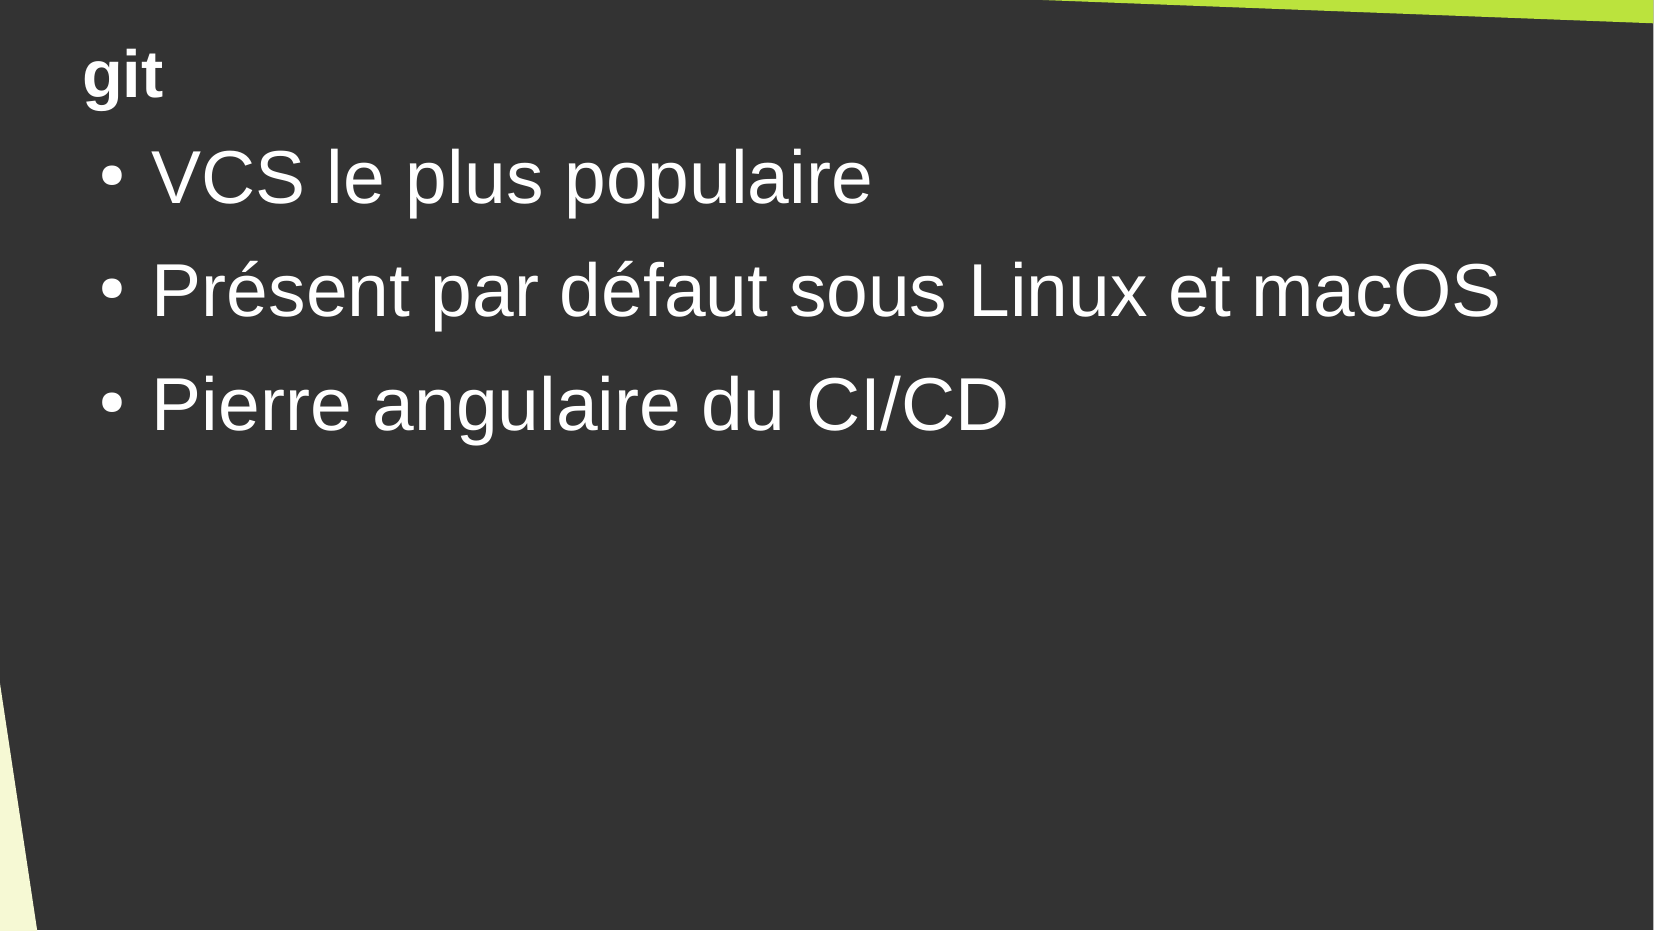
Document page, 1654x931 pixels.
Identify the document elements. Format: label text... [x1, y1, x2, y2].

text_box [0, 683, 38, 931]
list VCS le plus populaire Présent par défaut sous Linux et macOS Pierre angulaire du CI/CD [80, 135, 1560, 816]
title git [82, 37, 1123, 119]
text_box [1042, 0, 1654, 24]
